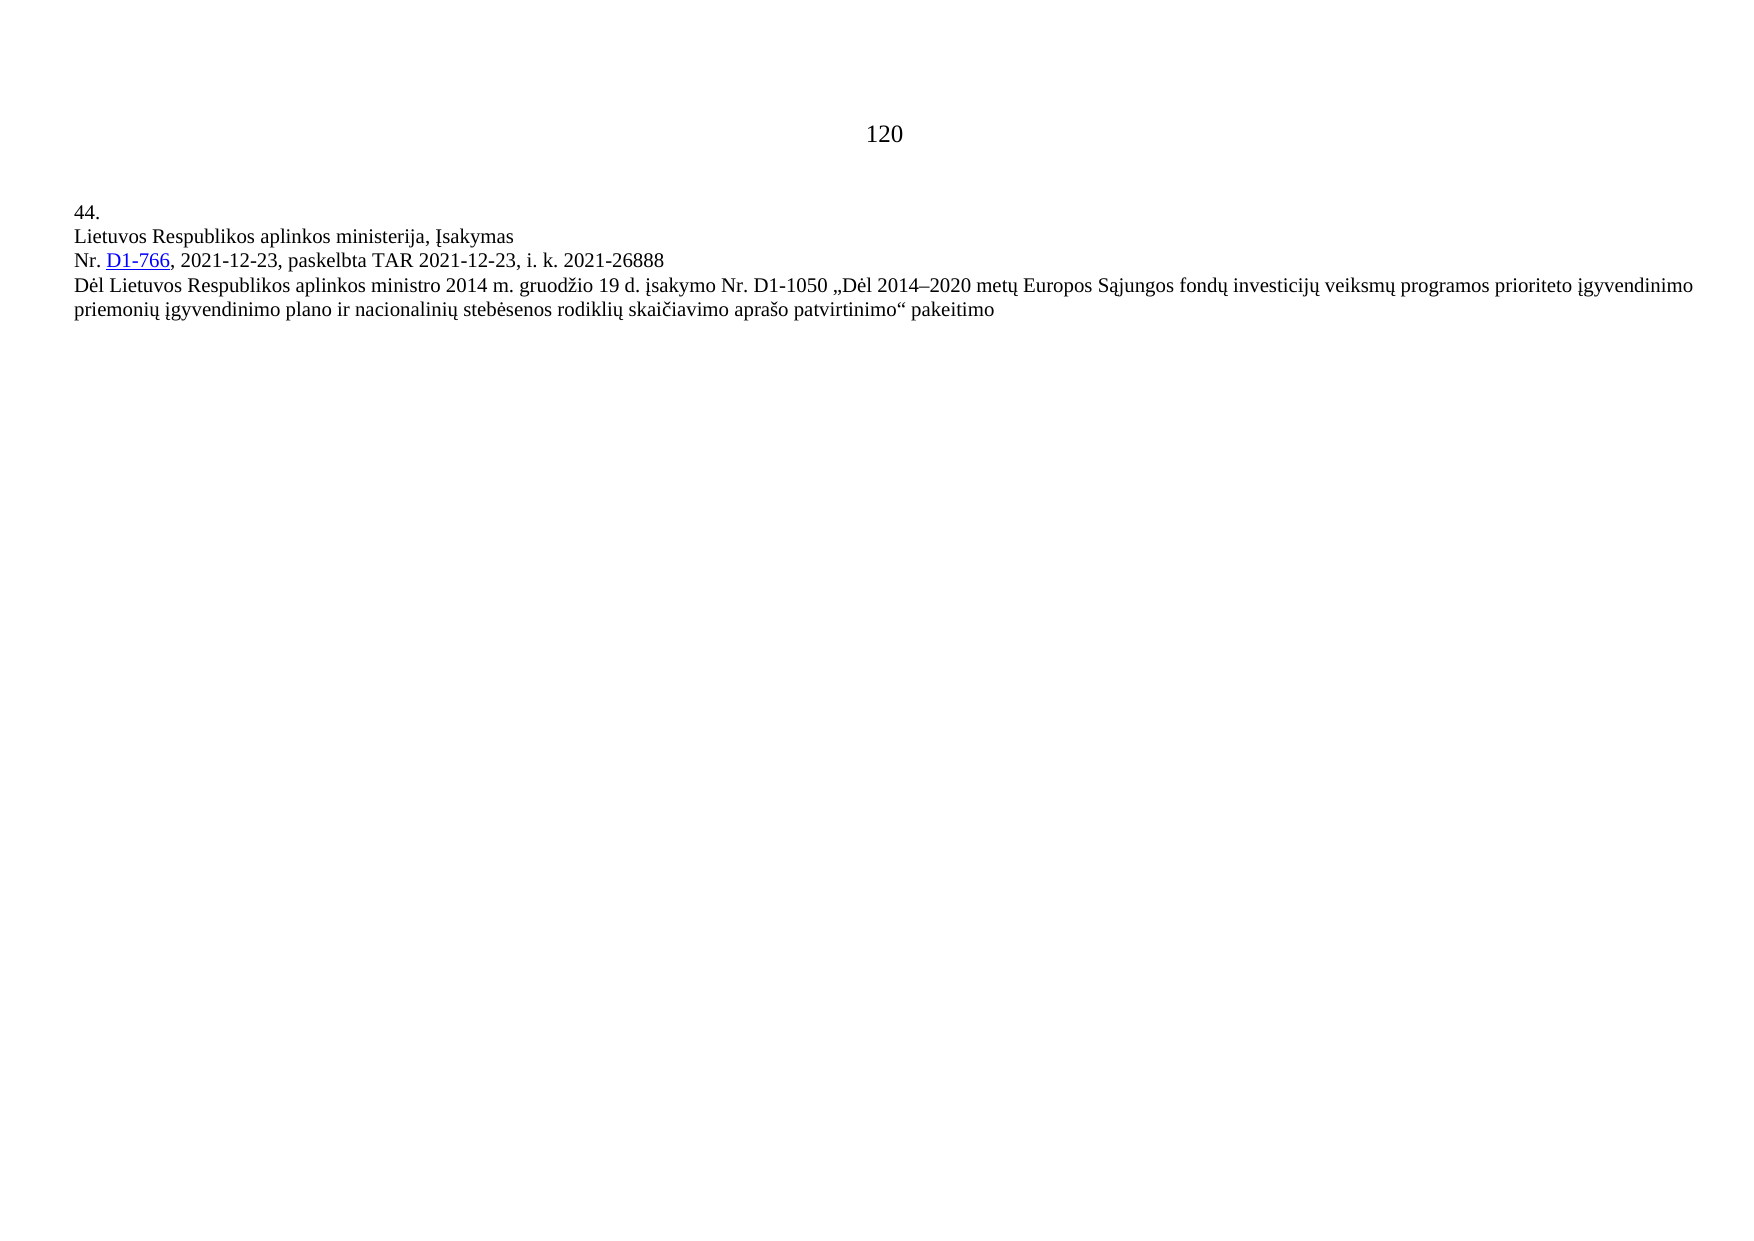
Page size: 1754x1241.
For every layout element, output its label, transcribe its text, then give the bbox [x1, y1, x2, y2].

text 44. [74, 200, 1695, 224]
text Dėl Lietuvos Respublikos aplinkos ministro 2014 m. gruodžio 19 d. įsakymo Nr. D1-1050 „Dėl 2014–2020 metų Europos Sąjungos fondų investicijų veiksmų programos prioriteto įgyvendinimo priemonių įgyvendinimo plano ir nacionalinių stebėsenos rodiklių skaičiavimo aprašo patvirtinimo“ pakeitimo [74, 272, 1695, 321]
text Lietuvos Respublikos aplinkos ministerija, Įsakymas [74, 224, 1695, 248]
text Nr. D1-766, 2021-12-23, paskelbta TAR 2021-12-23, i. k. 2021-26888 [74, 248, 1695, 272]
